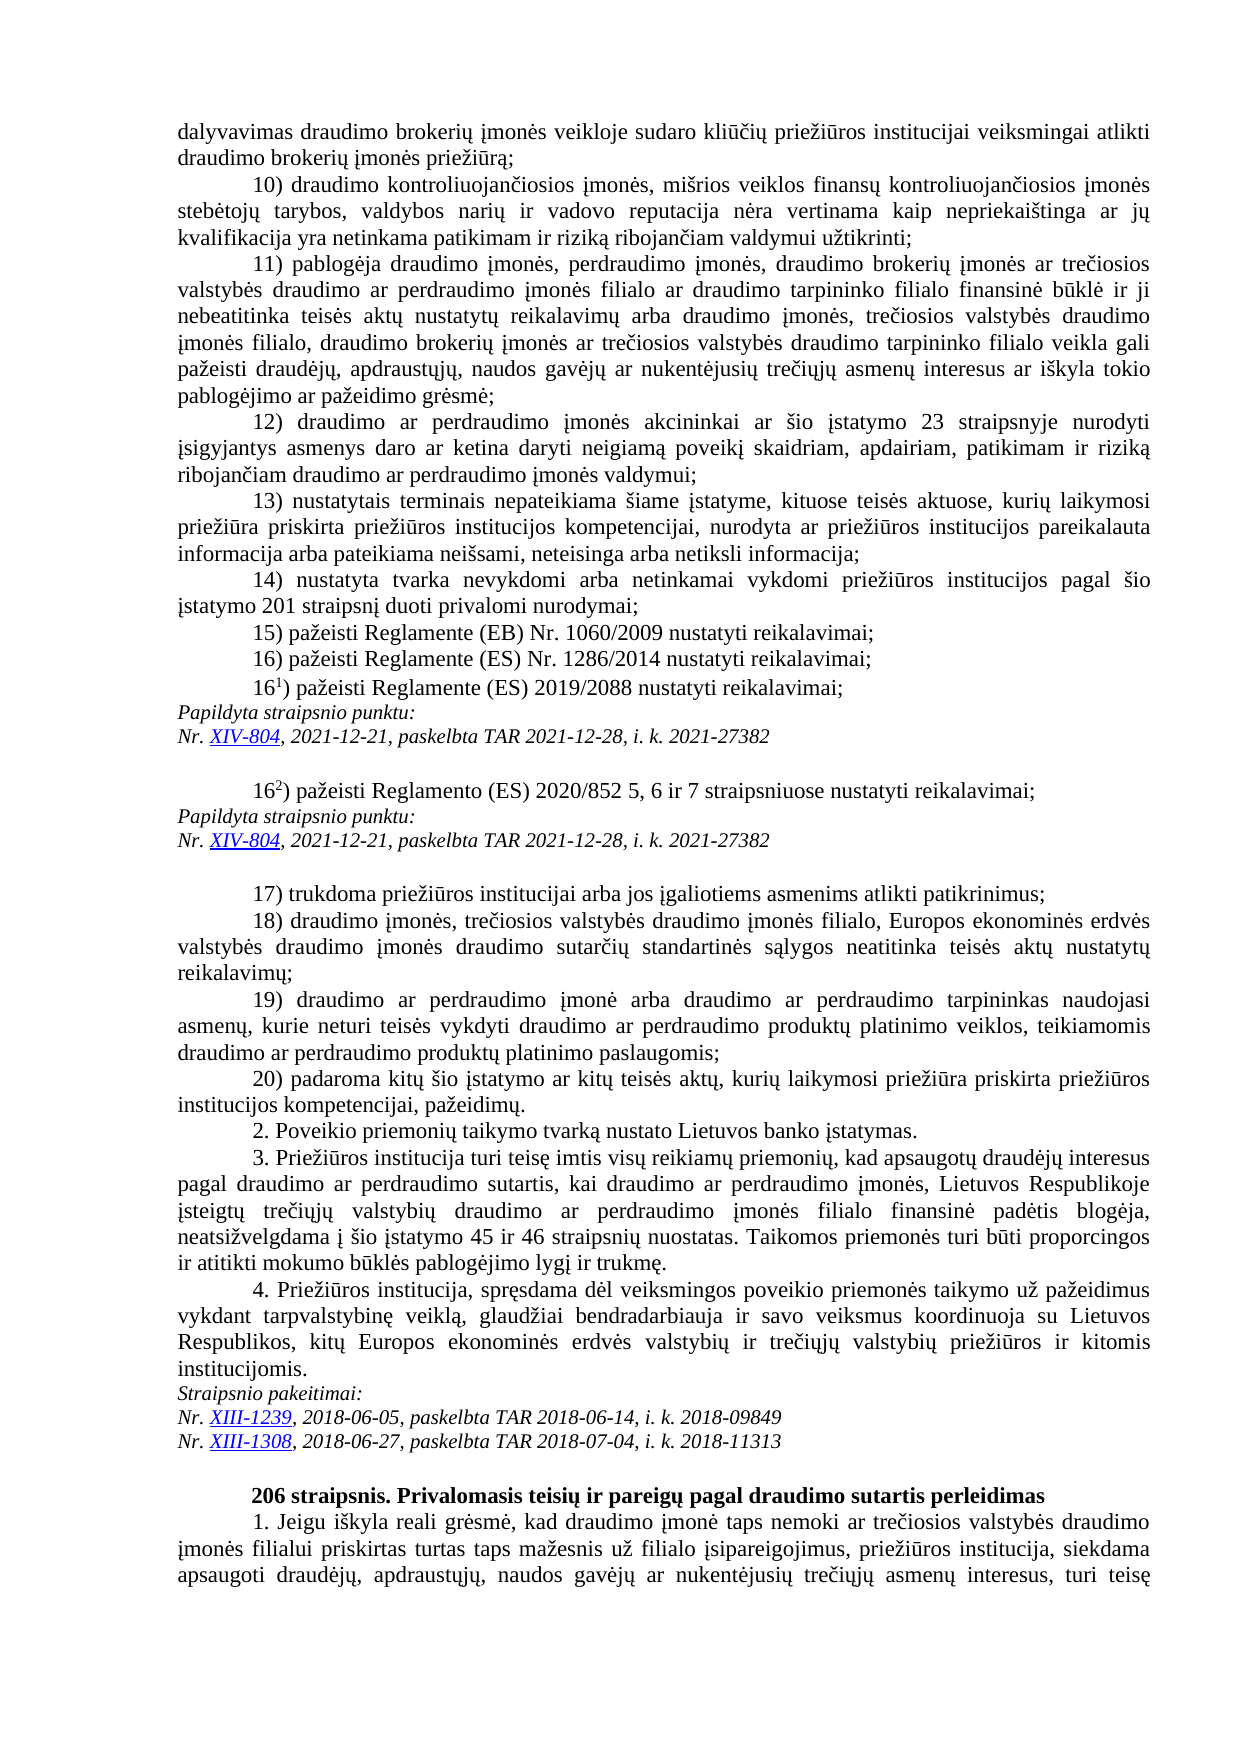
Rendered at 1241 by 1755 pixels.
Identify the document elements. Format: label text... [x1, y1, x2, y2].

text Papildyta straipsnio punktu: [177, 803, 1152, 828]
text 18) draudimo įmonės, trečiosios valstybės draudimo įmonės filialo, Europos ekonominės erdvės valstybės draudimo įmonės draudimo sutarčių standartinės sąlygos neatitinka teisės aktų nustatytų reikalavimų; [177, 907, 1152, 986]
text Nr. XIII-1239, 2018-06-05, paskelbta TAR 2018-06-14, i. k. 2018-09849 [177, 1405, 1152, 1429]
text 2. Poveikio priemonių taikymo tvarką nustato Lietuvos banko įstatymas. [177, 1118, 1152, 1144]
text 13) nustatytais terminais nepateikiama šiame įstatyme, kituose teisės aktuose, kurių laikymosi priežiūra priskirta priežiūros institucijos kompetencijai, nurodyta ar priežiūros institucijos pareikalauta informacija arba pateikiama neišsami, neteisinga arba netiksli informacija; [177, 487, 1152, 566]
text Nr. XIII-1308, 2018-06-27, paskelbta TAR 2018-07-04, i. k. 2018-11313 [177, 1429, 1152, 1453]
text Nr. XIV-804, 2021-12-21, paskelbta TAR 2021-12-28, i. k. 2021-27382 [177, 828, 1152, 852]
text dalyvavimas draudimo brokerių įmonės veikloje sudaro kliūčių priežiūros institucijai veiksmingai atlikti draudimo brokerių įmonės priežiūrą; [177, 118, 1152, 171]
text 4. Priežiūros institucija, spręsdama dėl veiksmingos poveikio priemonės taikymo už pažeidimus vykdant tarpvalstybinę veiklą, glaudžiai bendradarbiauja ir savo veiksmus koordinuoja su Lietuvos Respublikos, kitų Europos ekonominės erdvės valstybių ir trečiųjų valstybių priežiūros ir kitomis institucijomis. [177, 1276, 1152, 1381]
text 11) pablogėja draudimo įmonės, perdraudimo įmonės, draudimo brokerių įmonės ar trečiosios valstybės draudimo ar perdraudimo įmonės filialo ar draudimo tarpininko filialo finansinė būklė ir ji nebeatitinka teisės aktų nustatytų reikalavimų arba draudimo įmonės, trečiosios valstybės draudimo įmonės filialo, draudimo brokerių įmonės ar trečiosios valstybės draudimo tarpininko filialo veikla gali pažeisti draudėjų, apdraustųjų, naudos gavėjų ar nukentėjusių trečiųjų asmenų interesus ar iškyla tokio pablogėjimo ar pažeidimo grėsmė; [177, 250, 1152, 408]
text Straipsnio pakeitimai: [177, 1381, 1152, 1405]
text 206 straipsnis. Privalomasis teisių ir pareigų pagal draudimo sutartis perleidimas [251, 1482, 1152, 1508]
text 16) pažeisti Reglamente (ES) Nr. 1286/2014 nustatyti reikalavimai; [177, 645, 1152, 672]
text 3. Priežiūros institucija turi teisę imtis visų reikiamų priemonių, kad apsaugotų draudėjų interesus pagal draudimo ar perdraudimo sutartis, kai draudimo ar perdraudimo įmonės, Lietuvos Respublikoje įsteigtų trečiųjų valstybių draudimo ar perdraudimo įmonės filialo finansinė padėtis blogėja, neatsižvelgdama į šio įstatymo 45 ir 46 straipsnių nuostatas. Taikomos priemonės turi būti proporcingos ir atitikti mokumo būklės pablogėjimo lygį ir trukmę. [177, 1144, 1152, 1276]
text 15) pažeisti Reglamente (EB) Nr. 1060/2009 nustatyti reikalavimai; [177, 619, 1152, 645]
text Papildyta straipsnio punktu: [177, 700, 1152, 724]
text 20) padaroma kitų šio įstatymo ar kitų teisės aktų, kurių laikymosi priežiūra priskirta priežiūros institucijos kompetencijai, pažeidimų. [177, 1065, 1152, 1118]
text 162) pažeisti Reglamento (ES) 2020/852 5, 6 ir 7 straipsniuose nustatyti reikalavimai; [177, 777, 1152, 803]
text Nr. XIV-804, 2021-12-21, paskelbta TAR 2021-12-28, i. k. 2021-27382 [177, 724, 1152, 748]
text 17) trukdoma priežiūros institucijai arba jos įgaliotiems asmenims atlikti patikrinimus; [177, 880, 1152, 907]
text 12) draudimo ar perdraudimo įmonės akcininkai ar šio įstatymo 23 straipsnyje nurodyti įsigyjantys asmenys daro ar ketina daryti neigiamą poveikį skaidriam, apdairiam, patikimam ir riziką ribojančiam draudimo ar perdraudimo įmonės valdymui; [177, 408, 1152, 487]
text 1. Jeigu iškyla reali grėsmė, kad draudimo įmonė taps nemoki ar trečiosios valstybės draudimo įmonės filialui priskirtas turtas taps mažesnis už filialo įsipareigojimus, priežiūros institucija, siekdama apsaugoti draudėjų, apdraustųjų, naudos gavėjų ar nukentėjusių trečiųjų asmenų interesus, turi teisę [177, 1508, 1152, 1587]
text 10) draudimo kontroliuojančiosios įmonės, mišrios veiklos finansų kontroliuojančiosios įmonės stebėtojų tarybos, valdybos narių ir vadovo reputacija nėra vertinama kaip nepriekaištinga ar jų kvalifikacija yra netinkama patikimam ir riziką ribojančiam valdymui užtikrinti; [177, 171, 1152, 250]
text 161) pažeisti Reglamente (ES) 2019/2088 nustatyti reikalavimai; [177, 672, 1152, 700]
text 14) nustatyta tvarka nevykdomi arba netinkamai vykdomi priežiūros institucijos pagal šio įstatymo 201 straipsnį duoti privalomi nurodymai; [177, 566, 1152, 619]
text 19) draudimo ar perdraudimo įmonė arba draudimo ar perdraudimo tarpininkas naudojasi asmenų, kurie neturi teisės vykdyti draudimo ar perdraudimo produktų platinimo veiklos, teikiamomis draudimo ar perdraudimo produktų platinimo paslaugomis; [177, 986, 1152, 1065]
